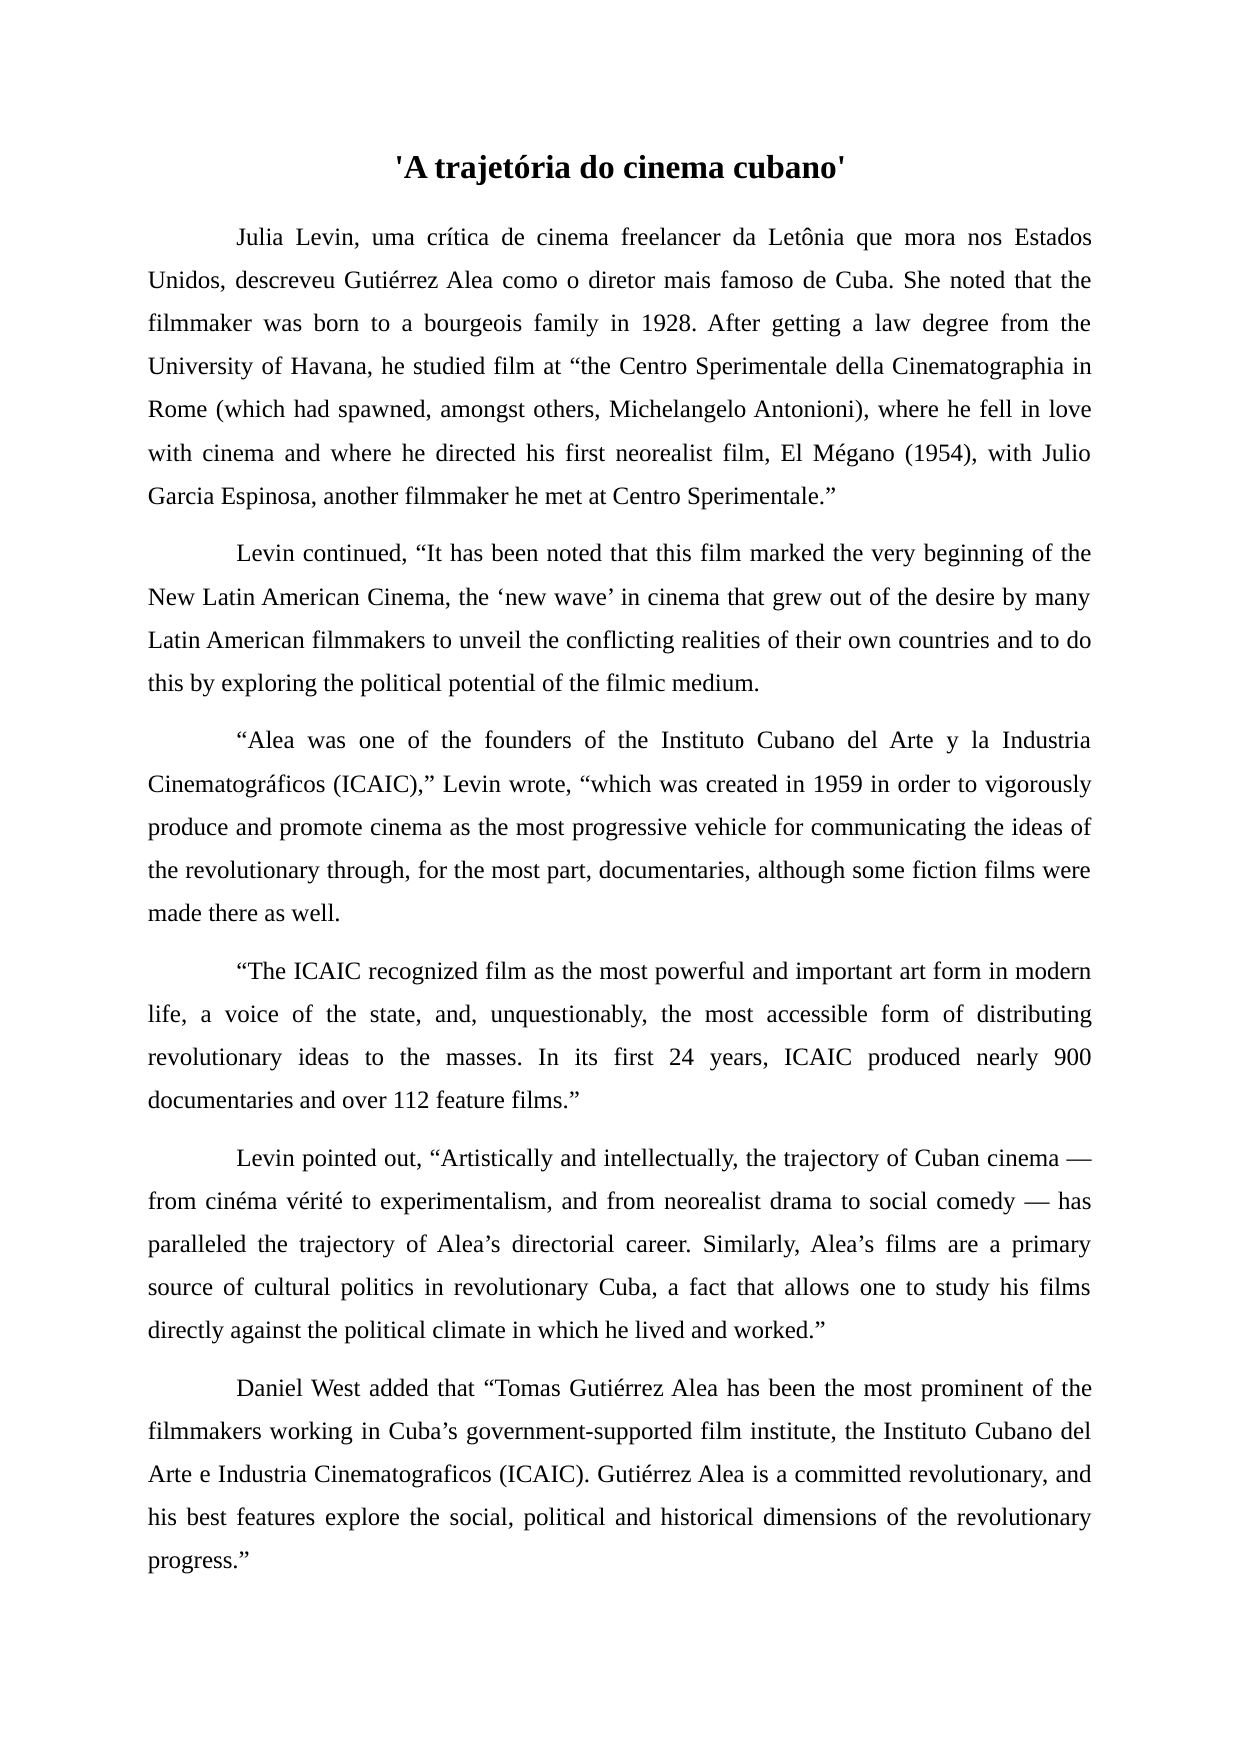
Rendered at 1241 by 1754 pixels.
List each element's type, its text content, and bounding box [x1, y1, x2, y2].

text Levin continued, “It has been noted that this film marked the very beginning of the New Latin American Cinema, the ‘new wave’ in cinema that grew out of the desire by many Latin American filmmakers to unveil the conflicting realities of their own countries and to do this by exploring the political potential of the filmic medium. [148, 538, 1093, 697]
text “Alea was one of the founders of the Instituto Cubano del Arte y la Industria Cinematográficos (ICAIC),” Levin wrote, “which was created in 1959 in order to vigorously produce and promote cinema as the most progressive vehicle for communicating the ideas of the revolutionary through, for the most part, documentaries, although some fiction films were made there as well. [148, 726, 1093, 927]
text Julia Levin, uma crítica de cinema freelancer da Letônia que mora nos Estados Unidos, descreveu Gutiérrez Alea como o diretor mais famoso de Cuba. She noted that the filmmaker was born to a bourgeois family in 1928. After getting a law degree from the University of Havana, he studied film at “the Centro Sperimentale della Cinematographia in Rome (which had spawned, amongst others, Michelangelo Antonioni), where he fell in love with cinema and where he directed his first neorealist film, El Mégano (1954), with Julio Garcia Espinosa, another filmmaker he met at Centro Sperimentale.” [148, 222, 1093, 509]
text “The ICAIC recognized film as the most powerful and important art form in modern life, a voice of the state, and, unquestionably, the most accessible form of distributing revolutionary ideas to the masses. In its first 24 years, ICAIC produced nearly 900 documentaries and over 112 feature films.” [148, 956, 1093, 1114]
text Daniel West added that “Tomas Gutiérrez Alea has been the most prominent of the filmmakers working in Cuba’s government-supported film institute, the Instituto Cubano del Arte e Industria Cinematograficos (ICAIC). Gutiérrez Alea is a committed revolutionary, and his best features explore the social, political and historical dimensions of the revolutionary progress.” [148, 1373, 1093, 1574]
text Levin pointed out, “Artistically and intellectually, the trajectory of Cuban cinema — from cinéma vérité to experimentalism, and from neorealist drama to social comedy — has paralleled the trajectory of Alea’s directorial career. Similarly, Alea’s films are a primary source of cultural politics in revolutionary Cuba, a fact that allows one to study his films directly against the political climate in which he lived and worked.” [148, 1143, 1093, 1344]
subtitle 'A trajetória do cinema cubano' [148, 148, 1093, 186]
